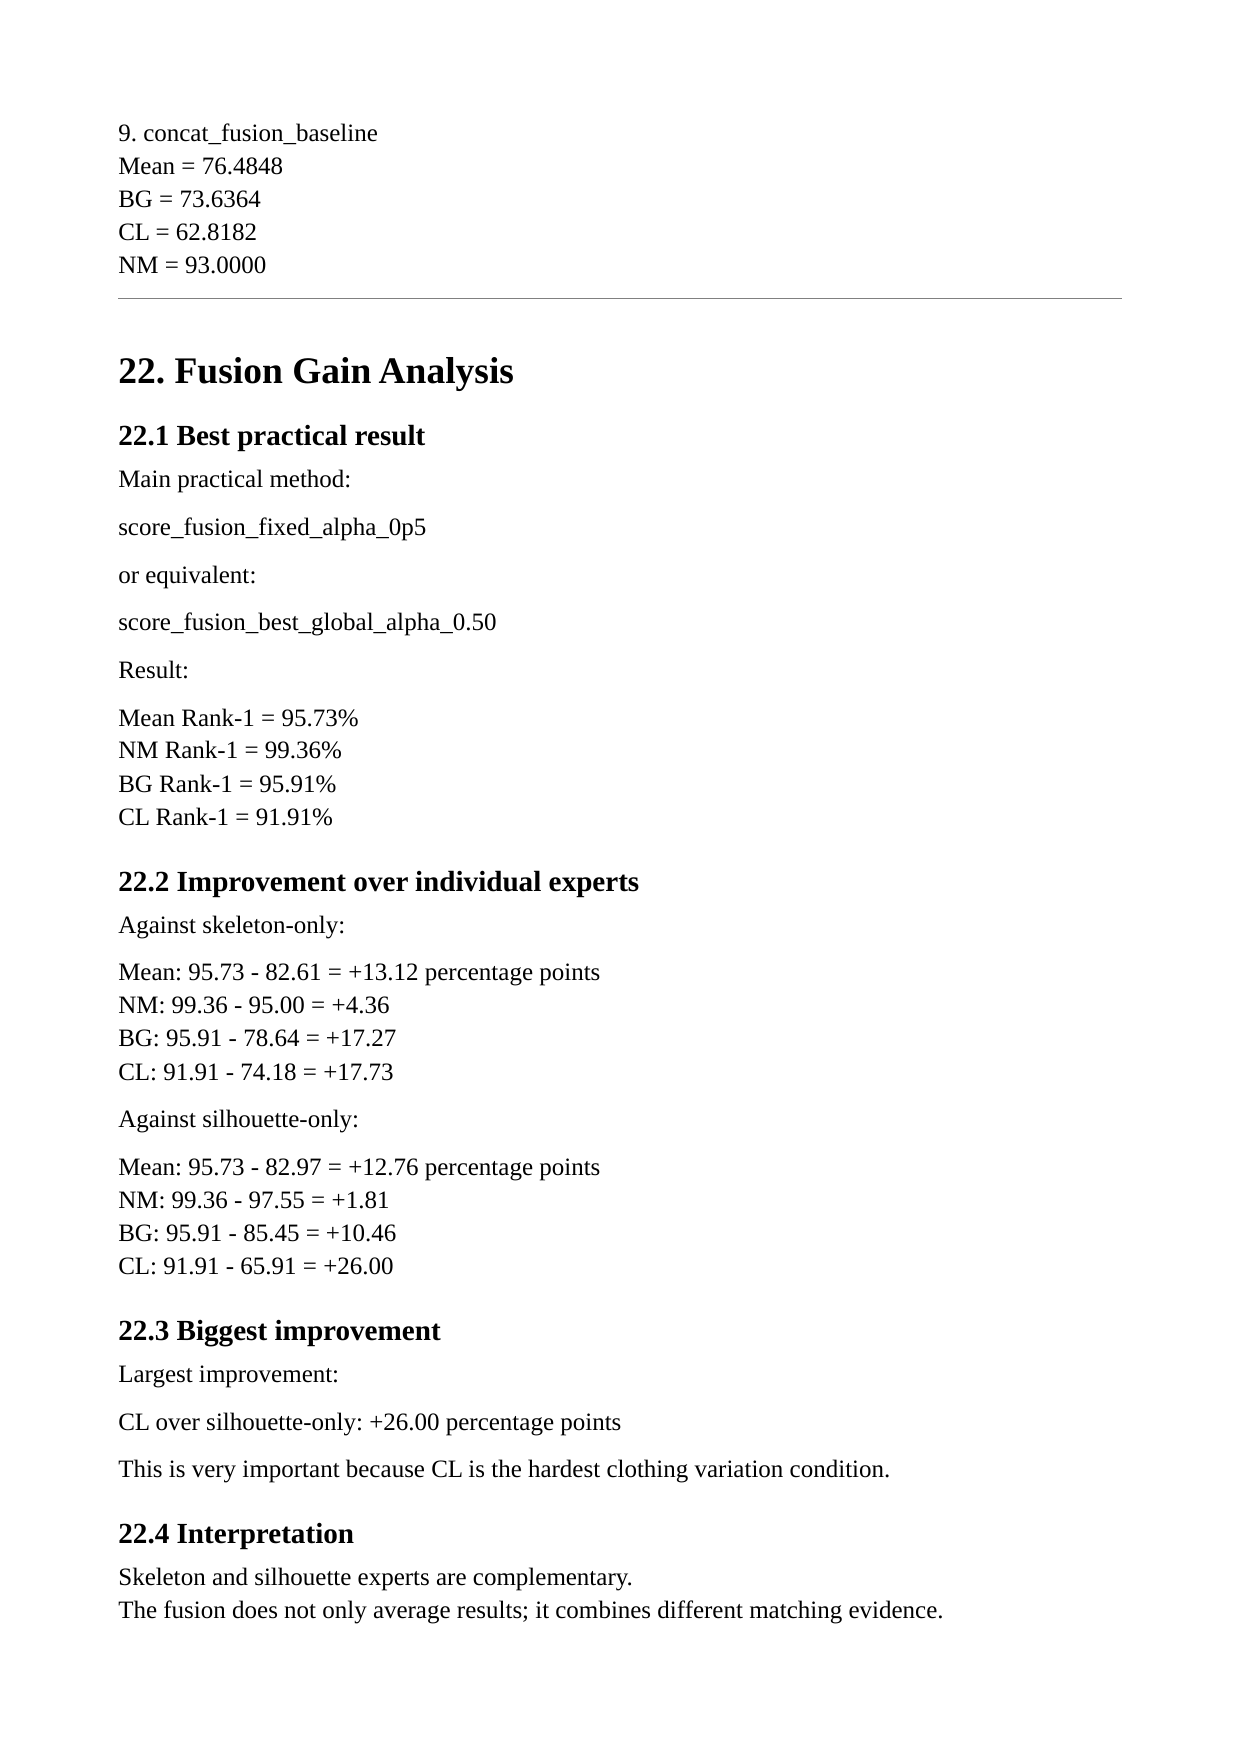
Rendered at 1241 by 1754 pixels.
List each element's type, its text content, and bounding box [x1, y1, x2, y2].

text NM Rank-1 = 99.36% [118, 736, 1122, 764]
text or equivalent: [118, 560, 1122, 588]
text Mean: 95.73 - 82.97 = +12.76 percentage points [118, 1152, 1122, 1181]
text Against skeleton-only: [118, 910, 1122, 939]
text CL = 62.8182 [118, 217, 1122, 246]
text Mean: 95.73 - 82.61 = +13.12 percentage points [118, 957, 1122, 986]
text The fusion does not only average results; it combines different matching evidence. [118, 1596, 1122, 1624]
text Result: [118, 655, 1122, 684]
subtitle 22.4 Interpretation [118, 1516, 1122, 1550]
subtitle 22. Fusion Gain Analysis [118, 348, 1122, 391]
text score_fusion_best_global_alpha_0.50 [118, 607, 1122, 636]
text Skeleton and silhouette experts are complementary. [118, 1562, 1122, 1591]
text CL over silhouette-only: +26.00 percentage points [118, 1407, 1122, 1435]
subtitle 22.1 Best practical result [118, 418, 1122, 452]
text Main practical method: [118, 464, 1122, 493]
text Against silhouette-only: [118, 1104, 1122, 1133]
text score_fusion_fixed_alpha_0p5 [118, 512, 1122, 541]
text 9. concat_fusion_baseline [118, 118, 1122, 147]
text BG: 95.91 - 85.45 = +10.46 [118, 1218, 1122, 1247]
text NM: 99.36 - 95.00 = +4.36 [118, 991, 1122, 1019]
subtitle 22.3 Biggest improvement [118, 1313, 1122, 1347]
text Mean Rank-1 = 95.73% [118, 703, 1122, 731]
text Largest improvement: [118, 1359, 1122, 1388]
text NM = 93.0000 [118, 250, 1122, 279]
text BG: 95.91 - 78.64 = +17.27 [118, 1023, 1122, 1052]
text NM: 99.36 - 97.55 = +1.81 [118, 1185, 1122, 1213]
text This is very important because CL is the hardest clothing variation condition. [118, 1454, 1122, 1483]
text BG Rank-1 = 95.91% [118, 769, 1122, 797]
subtitle 22.2 Improvement over individual experts [118, 864, 1122, 897]
text Mean = 76.4848 [118, 151, 1122, 180]
text CL: 91.91 - 65.91 = +26.00 [118, 1251, 1122, 1279]
text CL: 91.91 - 74.18 = +17.73 [118, 1057, 1122, 1085]
text BG = 73.6364 [118, 184, 1122, 213]
text CL Rank-1 = 91.91% [118, 802, 1122, 830]
